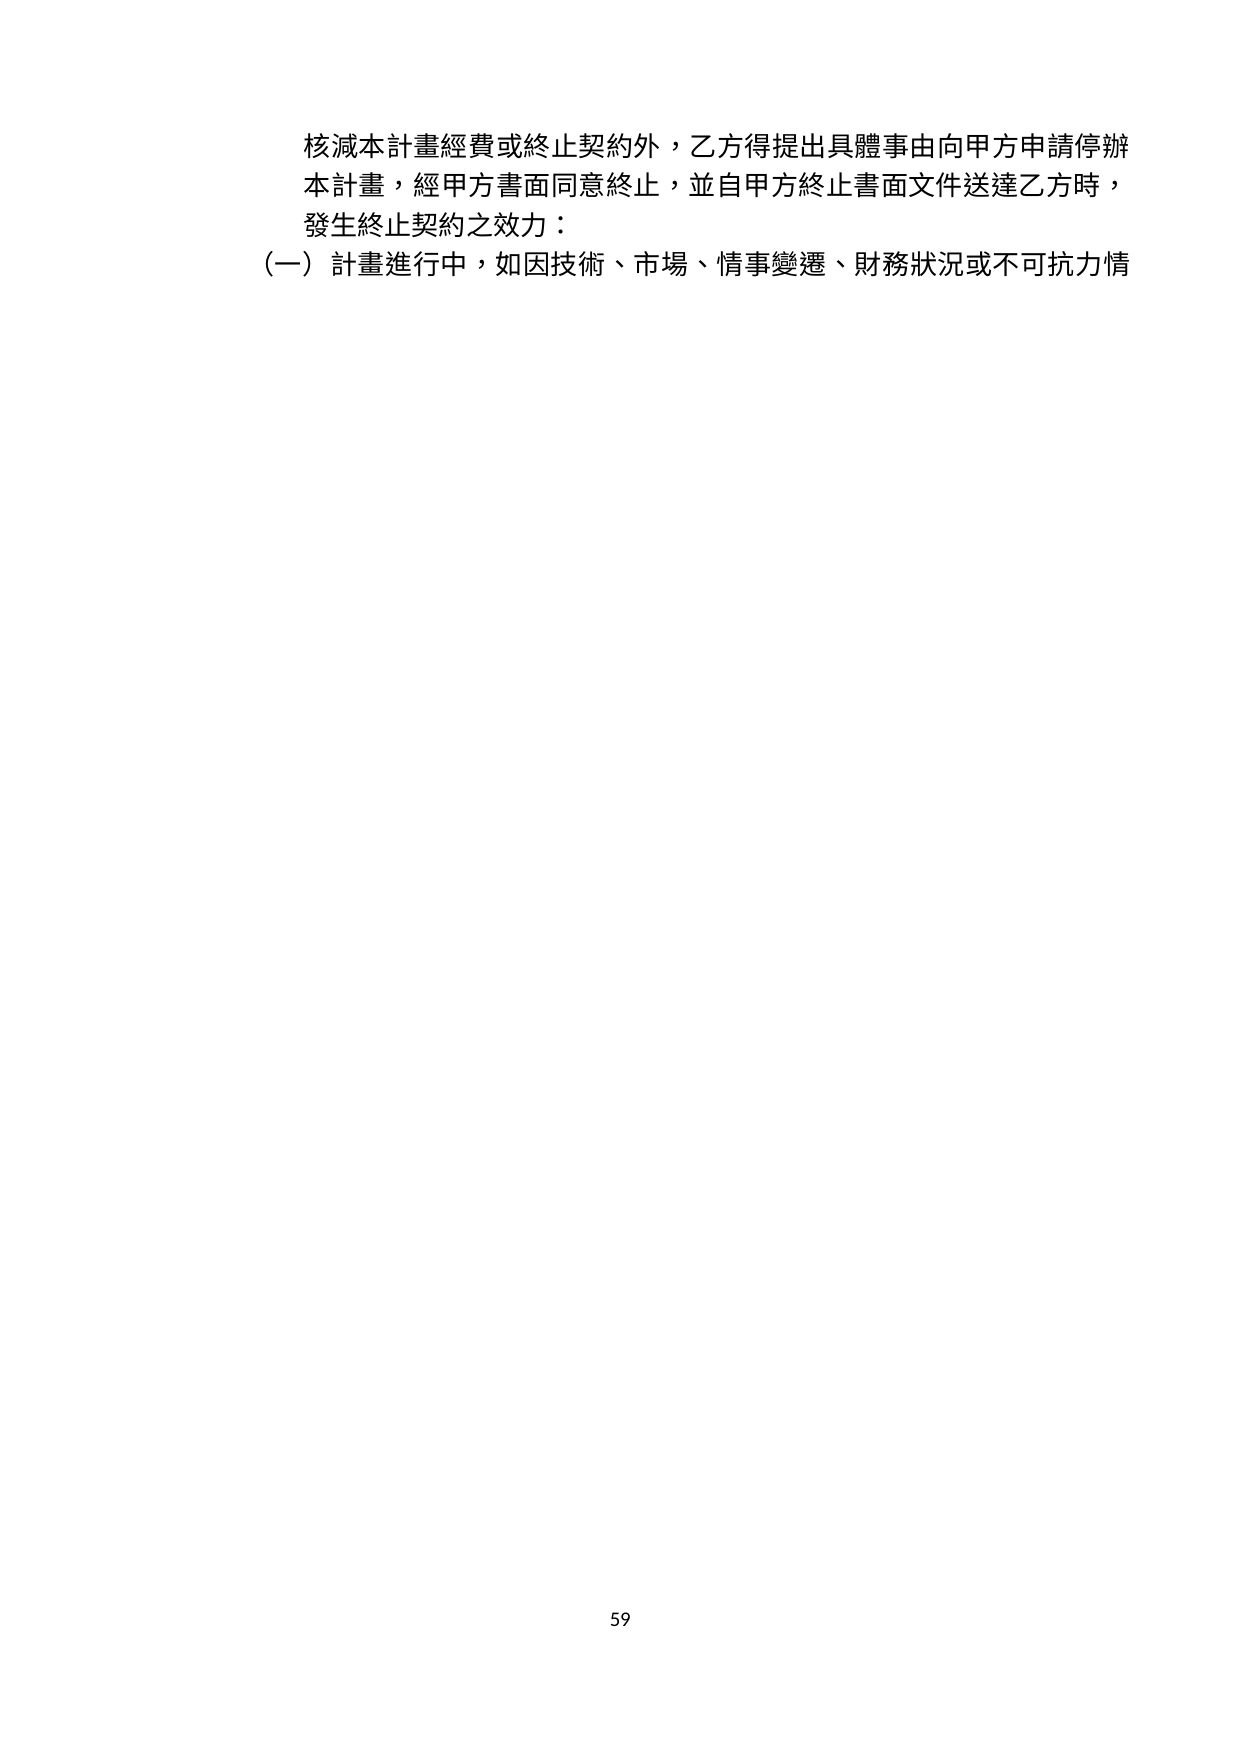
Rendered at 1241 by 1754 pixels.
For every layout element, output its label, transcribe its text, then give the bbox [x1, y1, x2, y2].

text 核減本計畫經費或終止契約外，乙方得提出具體事由向甲方申請停辦本計畫，經甲方書面同意終止，並自甲方終止書面文件送達乙方時，發生終止契約之效力： [247, 125, 1131, 243]
text （一）計畫進行中，如因技術、市場、情事變遷、財務狀況或不可抗力情 [247, 243, 1131, 282]
